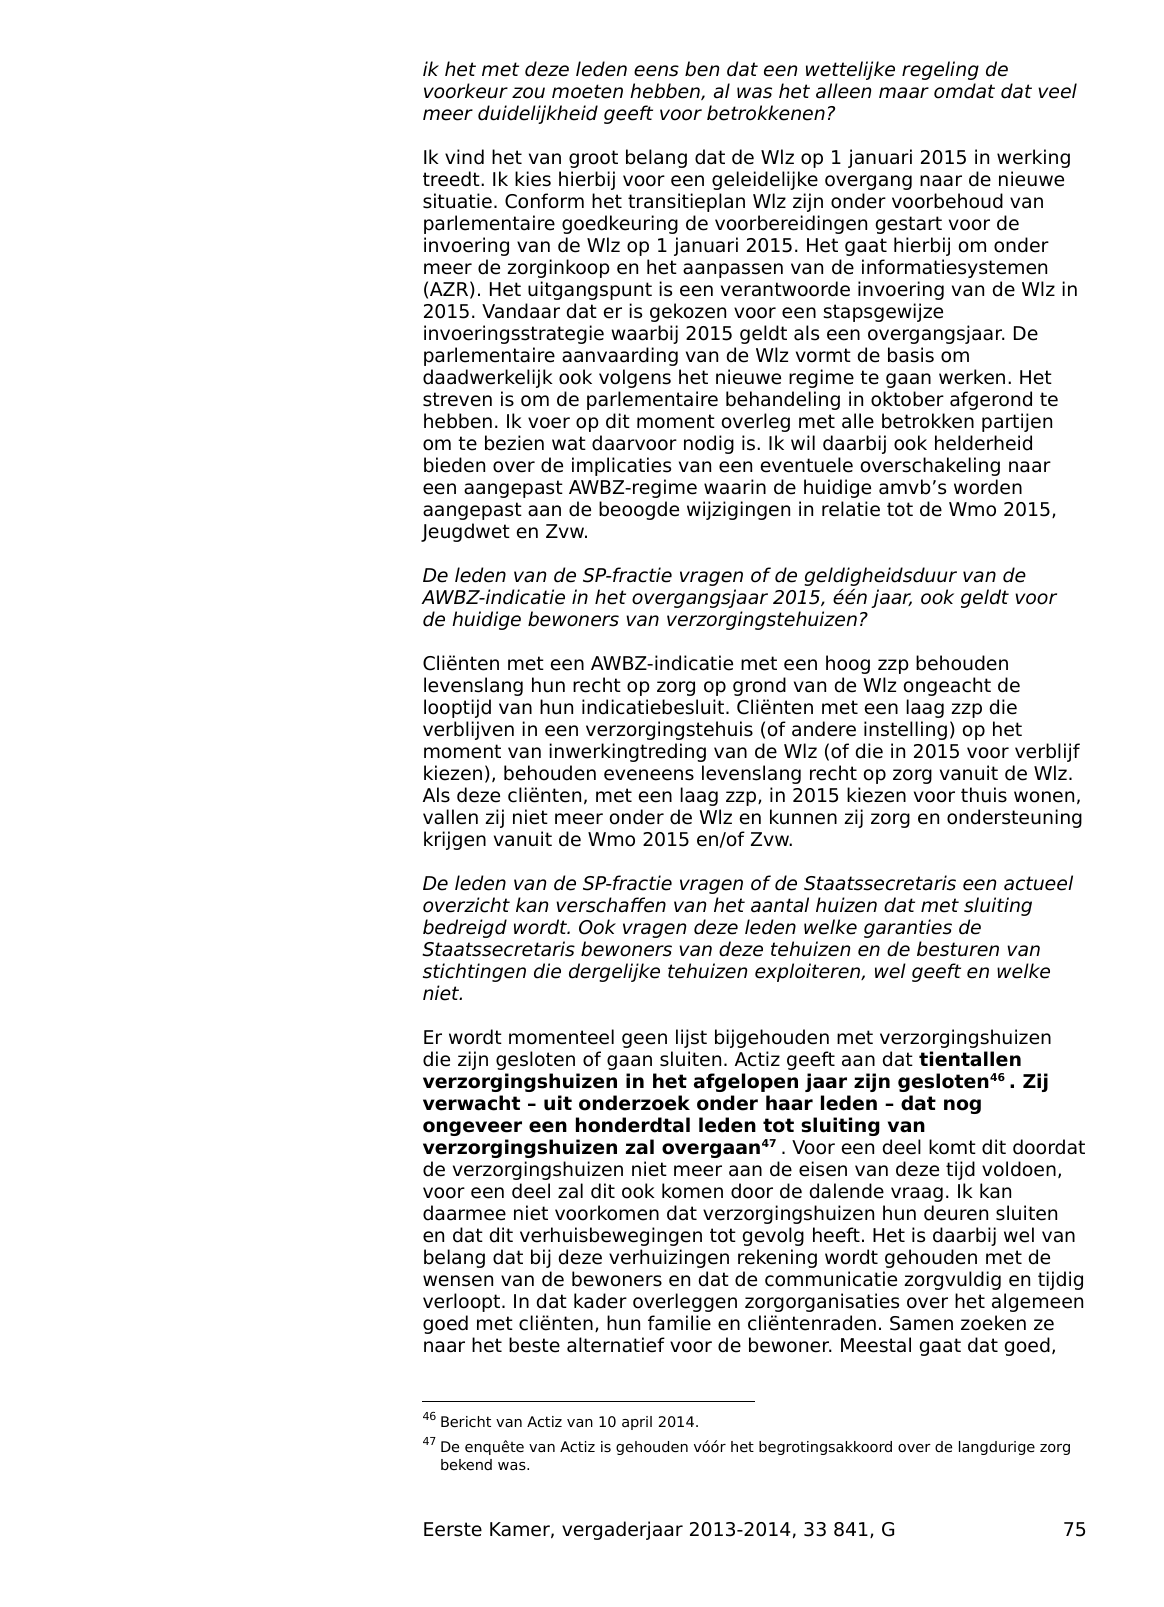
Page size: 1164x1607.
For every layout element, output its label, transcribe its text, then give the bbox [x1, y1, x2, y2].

text Cliënten met een AWBZ-indicatie met een hoog zzp behouden levenslang hun recht op zorg op grond van de Wlz ongeacht de looptijd van hun indicatiebesluit. Cliënten met een laag zzp die verblijven in een verzorgingstehuis (of andere instelling) op het moment van inwerkingtreding van de Wlz (of die in 2015 voor verblijf kiezen), behouden eveneens levenslang recht op zorg vanuit de Wlz. Als deze cliënten, met een laag zzp, in 2015 kiezen voor thuis wonen, vallen zij niet meer onder de Wlz en kunnen zij zorg en ondersteuning krijgen vanuit de Wmo 2015 en/of Zvw. [422, 653, 1087, 851]
text ik het met deze leden eens ben dat een wettelijke regeling de voorkeur zou moeten hebben, al was het alleen maar omdat dat veel meer duidelijkheid geeft voor betrokkenen? [422, 59, 1087, 125]
text De leden van de SP-fractie vragen of de Staatssecretaris een actueel overzicht kan verschaffen van het aantal huizen dat met sluiting bedreigd wordt. Ook vragen deze leden welke garanties de Staatssecretaris bewoners van deze tehuizen en de besturen van stichtingen die dergelijke tehuizen exploiteren, wel geeft en welke niet. [422, 873, 1087, 1005]
text De enquête van Actiz is gehouden vóór het begrotingsakkoord over de langdurige zorg bekend was. [422, 1435, 1087, 1474]
text De leden van de SP-fractie vragen of de geldigheidsduur van de AWBZ-indicatie in het overgangsjaar 2015, één jaar, ook geldt voor de huidige bewoners van verzorgingstehuizen? [422, 565, 1087, 631]
text Er wordt momenteel geen lijst bijgehouden met verzorgingshuizen die zijn gesloten of gaan sluiten. Actiz geeft aan dat tientallen verzorgingshuizen in het afgelopen jaar zijn gesloten. Zij verwacht – uit onderzoek onder haar leden – dat nog ongeveer een honderdtal leden tot sluiting van verzorgingshuizen zal overgaan. Voor een deel komt dit doordat de verzorgingshuizen niet meer aan de eisen van deze tijd voldoen, voor een deel zal dit ook komen door de dalende vraag. Ik kan daarmee niet voorkomen dat verzorgingshuizen hun deuren sluiten en dat dit verhuisbewegingen tot gevolg heeft. Het is daarbij wel van belang dat bij deze verhuizingen rekening wordt gehouden met de wensen van de bewoners en dat de communicatie zorgvuldig en tijdig verloopt. In dat kader overleggen zorgorganisaties over het algemeen goed met cliënten, hun familie en cliëntenraden. Samen zoeken ze naar het beste alternatief voor de bewoner. Meestal gaat dat goed, [422, 1027, 1087, 1357]
text Bericht van Actiz van 10 april 2014. [422, 1410, 1087, 1432]
text Ik vind het van groot belang dat de Wlz op 1 januari 2015 in werking treedt. Ik kies hierbij voor een geleidelijke overgang naar de nieuwe situatie. Conform het transitieplan Wlz zijn onder voorbehoud van parlementaire goedkeuring de voorbereidingen gestart voor de invoering van de Wlz op 1 januari 2015. Het gaat hierbij om onder meer de zorginkoop en het aanpassen van de informatiesystemen (AZR). Het uitgangspunt is een verantwoorde invoering van de Wlz in 2015. Vandaar dat er is gekozen voor een stapsgewijze invoeringsstrategie waarbij 2015 geldt als een overgangsjaar. De parlementaire aanvaarding van de Wlz vormt de basis om daadwerkelijk ook volgens het nieuwe regime te gaan werken. Het streven is om de parlementaire behandeling in oktober afgerond te hebben. Ik voer op dit moment overleg met alle betrokken partijen om te bezien wat daarvoor nodig is. Ik wil daarbij ook helderheid bieden over de implicaties van een eventuele overschakeling naar een aangepast AWBZ-regime waarin de huidige amvb’s worden aangepast aan de beoogde wijzigingen in relatie tot de Wmo 2015, Jeugdwet en Zvw. [422, 147, 1087, 543]
